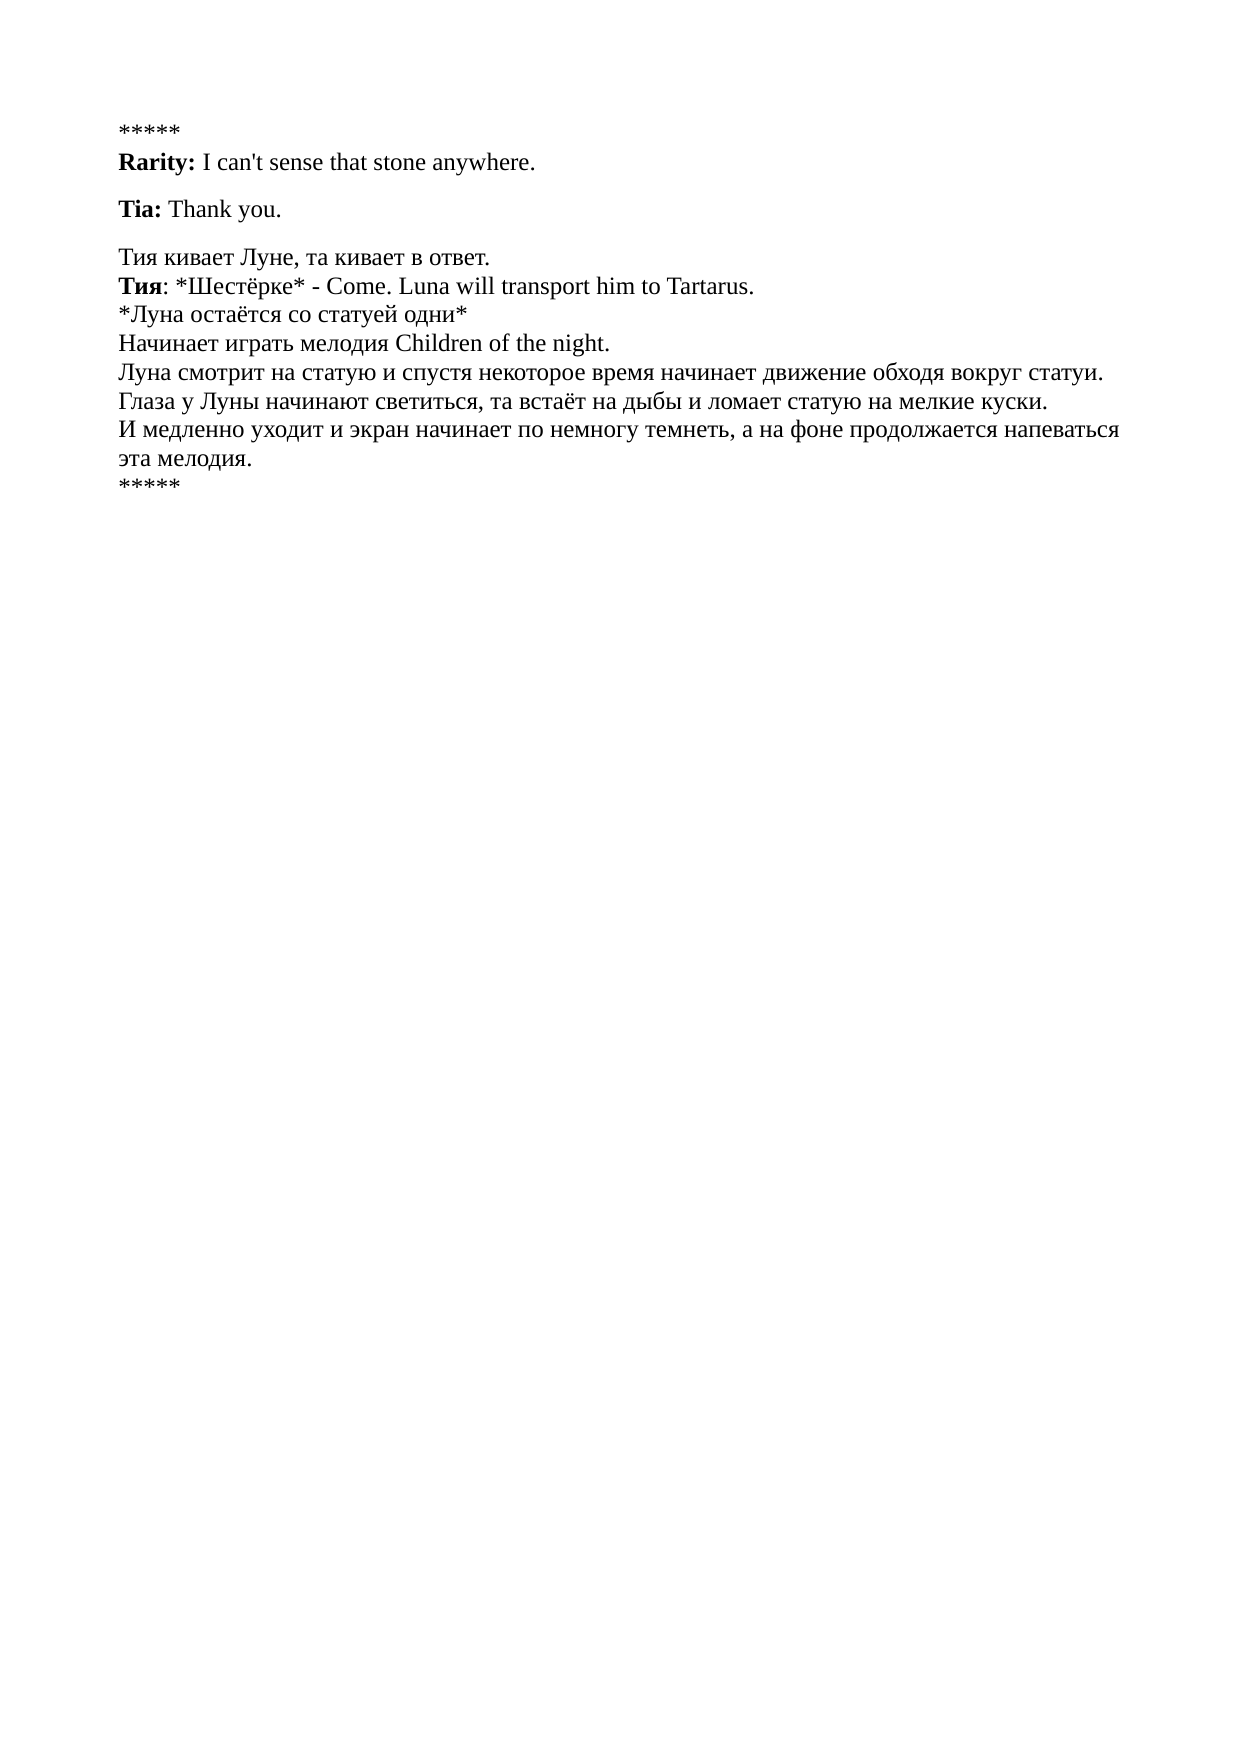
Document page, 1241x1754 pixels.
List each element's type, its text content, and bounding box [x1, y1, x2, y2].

text ***** [118, 472, 1122, 501]
text Начинает играть мелодия Children of the night. [118, 328, 1122, 357]
text Rarity: I can't sense that stone anywhere. [118, 147, 1122, 176]
text Луна смотрит на статую и спустя некоторое время начинает движение обходя вокруг статуи. [118, 357, 1122, 386]
text Тия кивает Луне, та кивает в ответ. [118, 242, 1122, 271]
text Глаза у Луны начинают светиться, та встаёт на дыбы и ломает статую на мелкие куски. [118, 386, 1122, 414]
text Тия: *Шестёрке* - Come. Luna will transport him to Tartarus. [118, 271, 1122, 299]
text Tia: Thank you. [118, 194, 1122, 223]
text *Луна остаётся со статуей одни* [118, 299, 1122, 328]
text ***** [118, 118, 1122, 147]
text И медленно уходит и экран начинает по немногу темнеть, а на фоне продолжается напеваться эта мелодия. [118, 414, 1122, 472]
